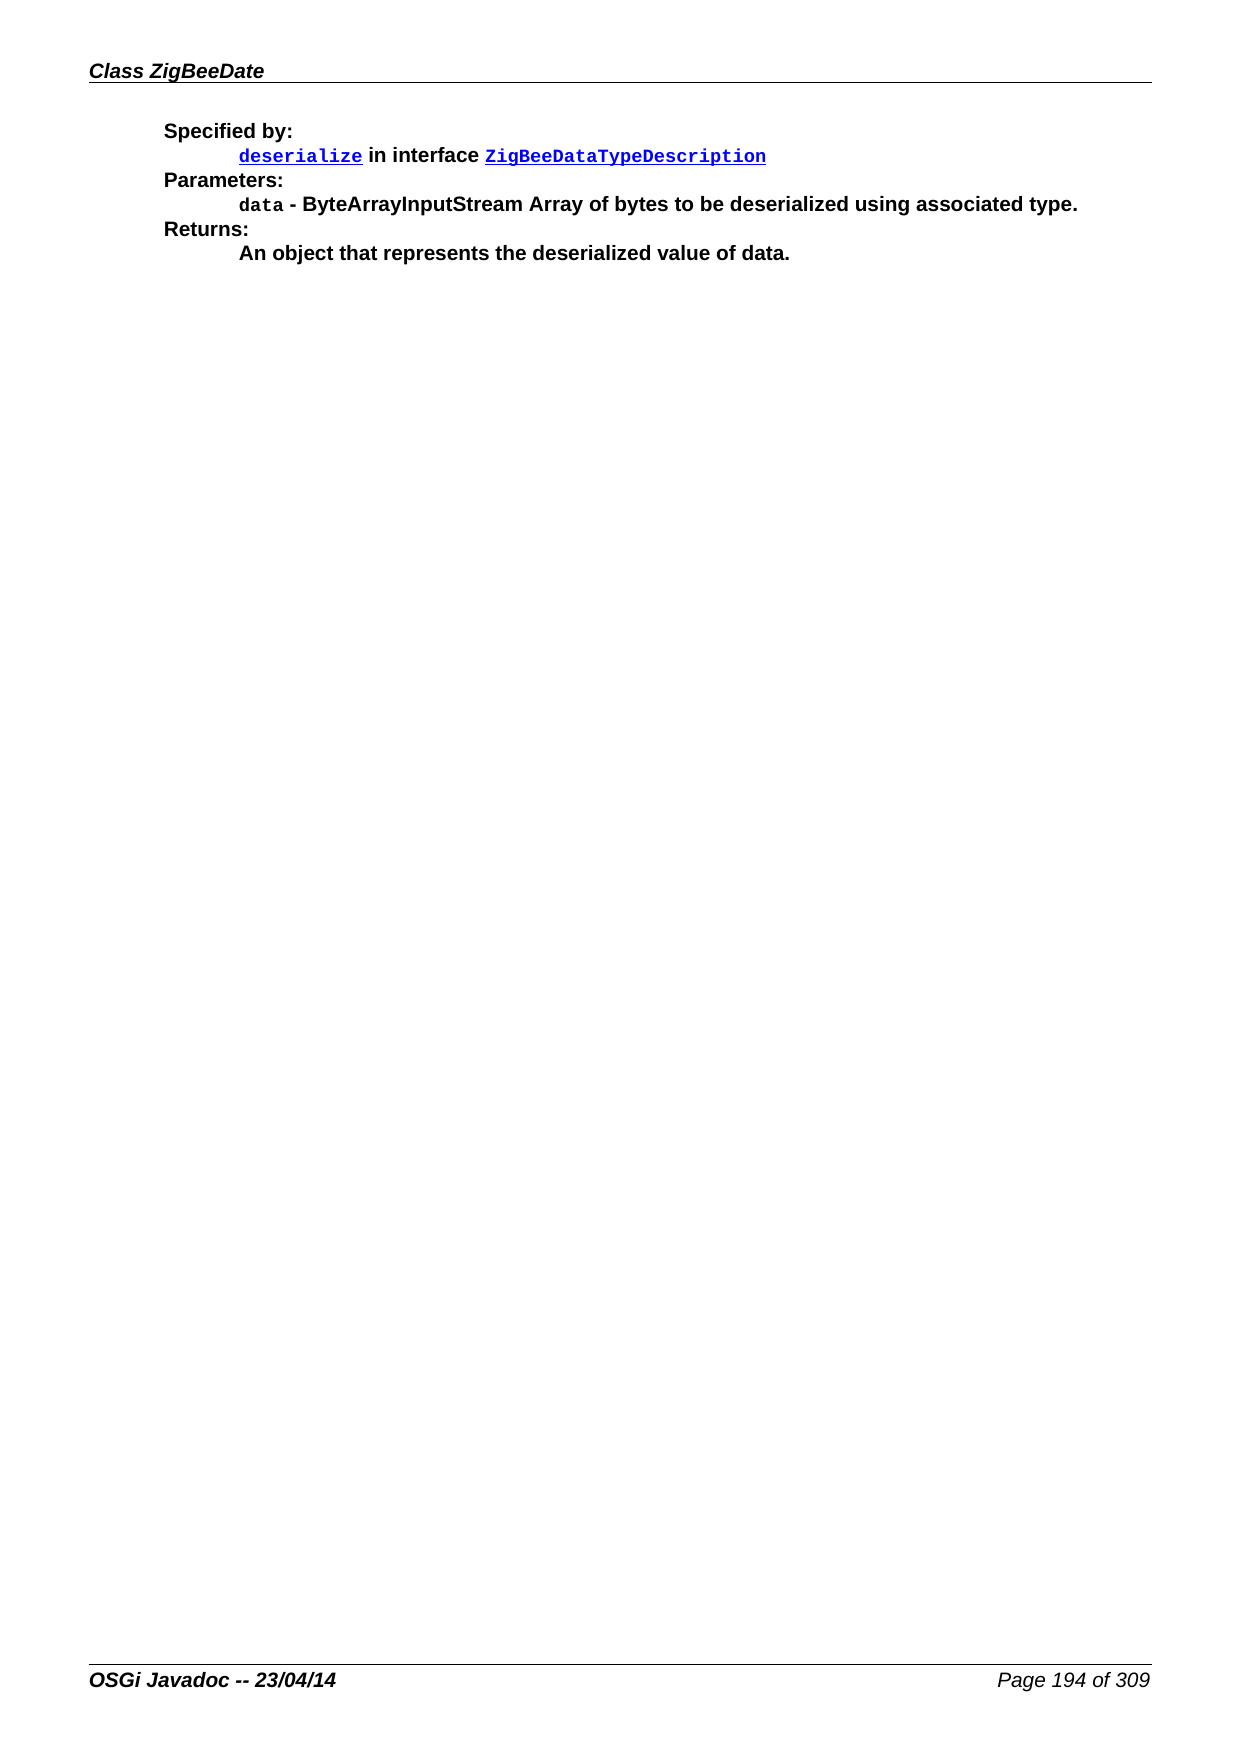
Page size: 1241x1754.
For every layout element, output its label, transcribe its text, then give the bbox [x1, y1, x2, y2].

text deserialize in interface ZigBeeDataTypeDescription [238, 142, 1152, 168]
text An object that represents the deserialized value of data. [238, 241, 1152, 265]
text Parameters: [163, 168, 1152, 192]
text data - ByteArrayInputStream Array of bytes to be deserialized using associated type. [238, 192, 1152, 217]
text Specified by: [163, 118, 1152, 142]
text Returns: [163, 217, 1152, 241]
